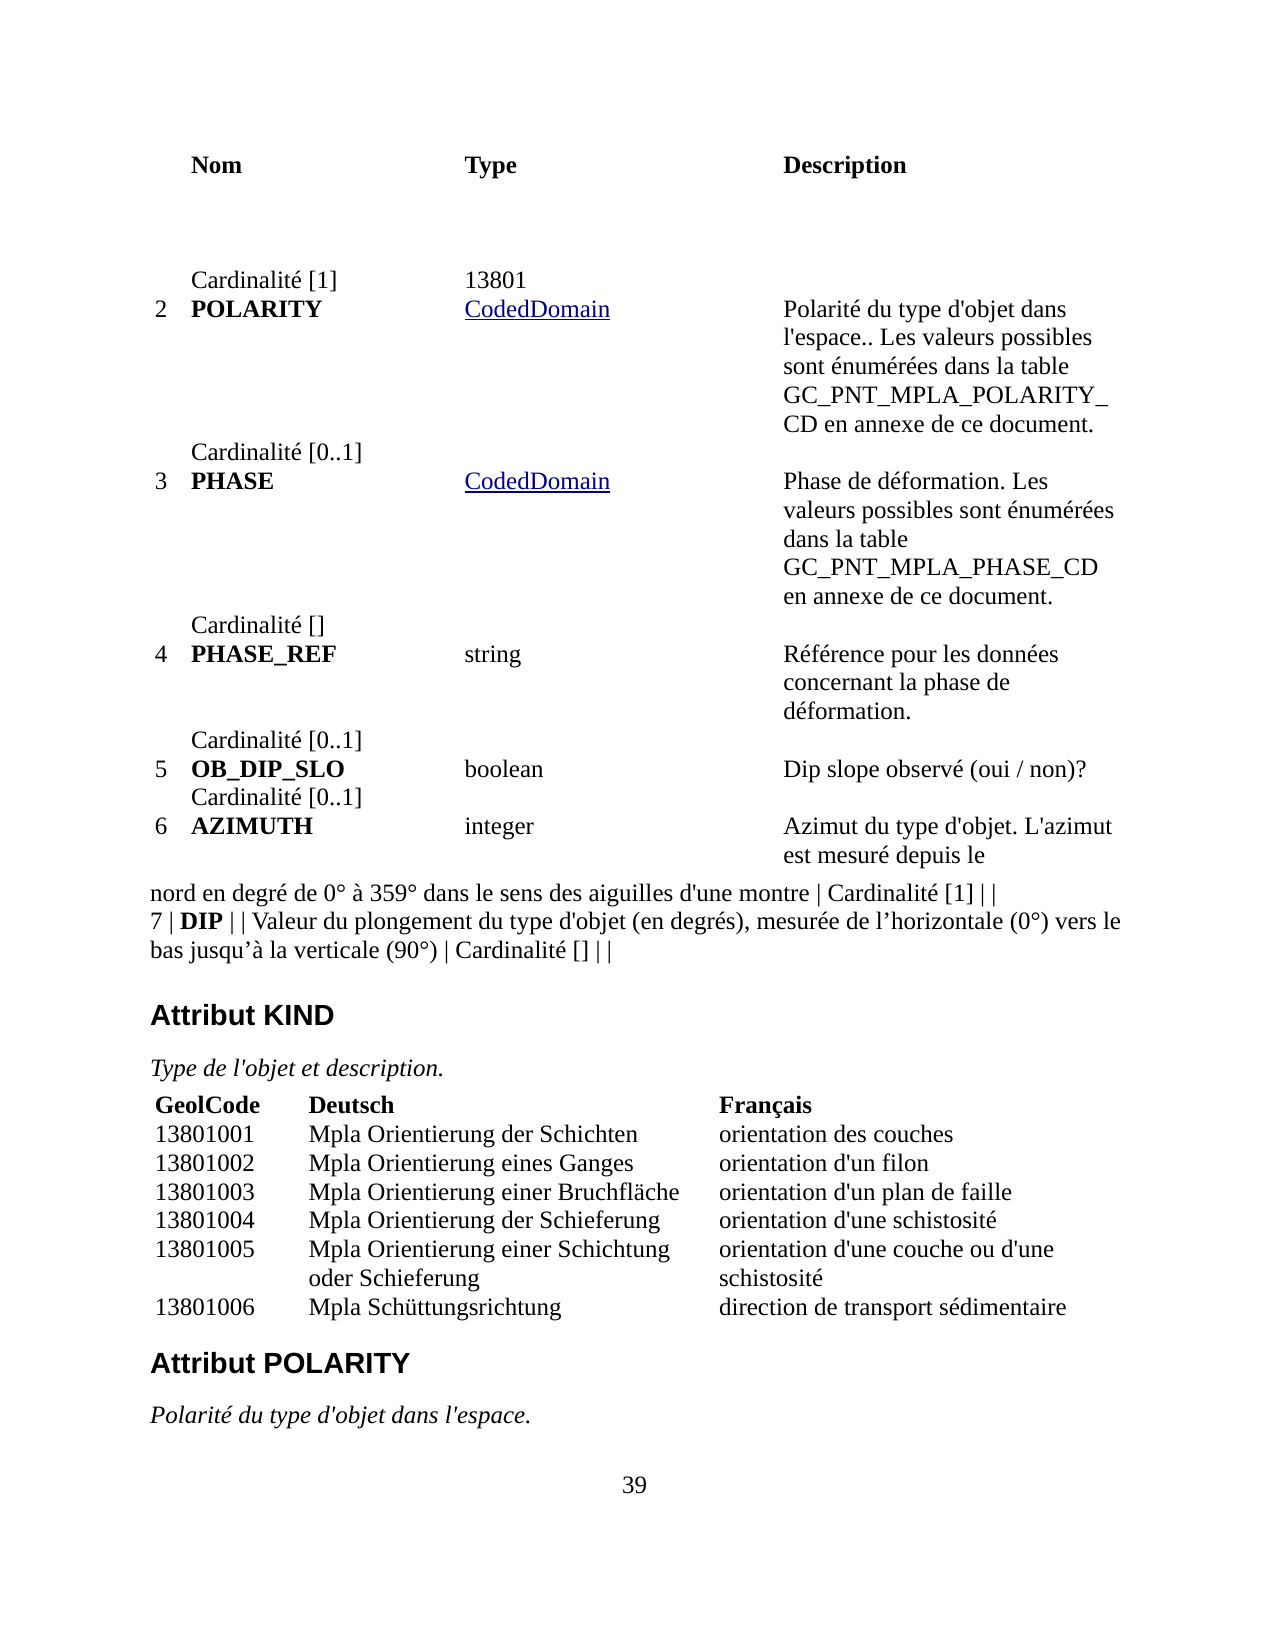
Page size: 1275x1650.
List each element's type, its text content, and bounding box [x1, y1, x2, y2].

table_cell CodedDomain [460, 294, 779, 437]
table_cell [150, 265, 186, 294]
table_header Type [460, 150, 779, 265]
table_cell Polarité du type d'objet dans l'espace.. Les valeurs possibles sont énumérées dans la table GC_PNT_MPLA_POLARITY_CD en annexe de ce document. [779, 294, 1125, 437]
table_cell 13801005 [150, 1234, 304, 1292]
table_cell [779, 265, 1125, 294]
table_cell AZIMUTH [186, 811, 460, 869]
table_cell Mpla Orientierung der Schieferung [304, 1206, 714, 1234]
table_cell CodedDomain [460, 466, 779, 610]
table_cell orientation des couches [714, 1119, 1125, 1148]
table_cell 6 [150, 811, 186, 869]
table_cell 5 [150, 754, 186, 782]
text Type de l'objet et description. [150, 1053, 1125, 1082]
table_cell [460, 610, 779, 639]
table_cell Mpla Schüttungsrichtung [304, 1292, 714, 1321]
table_cell Mpla Orientierung eines Ganges [304, 1148, 714, 1177]
table_cell Phase de déformation. Les valeurs possibles sont énumérées dans la table GC_PNT_MPLA_PHASE_CD en annexe de ce document. [779, 466, 1125, 610]
table_cell orientation d'une couche ou d'une schistosité [714, 1234, 1125, 1292]
table_cell PHASE [186, 466, 460, 610]
table_cell Mpla Orientierung einer Schichtung oder Schieferung [304, 1234, 714, 1292]
table_header Nom [186, 150, 460, 265]
table_cell [779, 438, 1125, 466]
subtitle Attribut KIND [150, 998, 1125, 1031]
table_cell Cardinalité [0..1] [186, 783, 460, 811]
table_cell 4 [150, 639, 186, 725]
table_cell 13801004 [150, 1206, 304, 1234]
table_cell Mpla Orientierung einer Bruchfläche [304, 1177, 714, 1206]
table_cell [460, 438, 779, 466]
table_cell Azimut du type d'objet. L'azimut est mesuré depuis le [779, 811, 1125, 869]
table_cell [150, 610, 186, 639]
text Polarité du type d'objet dans l'espace. [150, 1401, 1125, 1429]
table_header Description [779, 150, 1125, 265]
table_cell [460, 725, 779, 754]
table_cell orientation d'une schistosité [714, 1206, 1125, 1234]
table_cell orientation d'un filon [714, 1148, 1125, 1177]
table_cell Cardinalité [1] [186, 265, 460, 294]
table_cell POLARITY [186, 294, 460, 437]
text nord en degré de 0° à 359° dans le sens des aiguilles d'une montre | Cardinalité [1] | | 7 | DIP | | Valeur du plongement du type d'objet (en degrés), mesurée de l’horizontale (0°) vers le bas jusqu’à la verticale (90°) | Cardinalité [] | | [150, 878, 1125, 964]
table_cell [779, 783, 1125, 811]
table_cell [150, 438, 186, 466]
table_header Deutsch [304, 1091, 714, 1119]
table_cell 3 [150, 466, 186, 610]
table_cell Référence pour les données concernant la phase de déformation. [779, 639, 1125, 725]
table_cell [779, 725, 1125, 754]
table_cell Mpla Orientierung der Schichten [304, 1119, 714, 1148]
subtitle Attribut POLARITY [150, 1346, 1125, 1379]
table_cell string [460, 639, 779, 725]
table_cell OB_DIP_SLO [186, 754, 460, 782]
table_cell 13801002 [150, 1148, 304, 1177]
table_cell 13801003 [150, 1177, 304, 1206]
table_cell Cardinalité [] [186, 610, 460, 639]
table_cell [779, 610, 1125, 639]
table_cell direction de transport sédimentaire [714, 1292, 1125, 1321]
table_cell Cardinalité [0..1] [186, 725, 460, 754]
table_header Français [714, 1091, 1125, 1119]
table_header [150, 150, 186, 265]
table_header GeolCode [150, 1091, 304, 1119]
table_cell 2 [150, 294, 186, 437]
table_cell 13801 [460, 265, 779, 294]
table_cell [150, 783, 186, 811]
table_cell PHASE_REF [186, 639, 460, 725]
table_cell 13801001 [150, 1119, 304, 1148]
table_cell Dip slope observé (oui / non)? [779, 754, 1125, 782]
table_cell [150, 725, 186, 754]
table_cell 13801006 [150, 1292, 304, 1321]
table_cell Cardinalité [0..1] [186, 438, 460, 466]
table_cell integer [460, 811, 779, 869]
table_cell [460, 783, 779, 811]
table_cell boolean [460, 754, 779, 782]
table_cell orientation d'un plan de faille [714, 1177, 1125, 1206]
